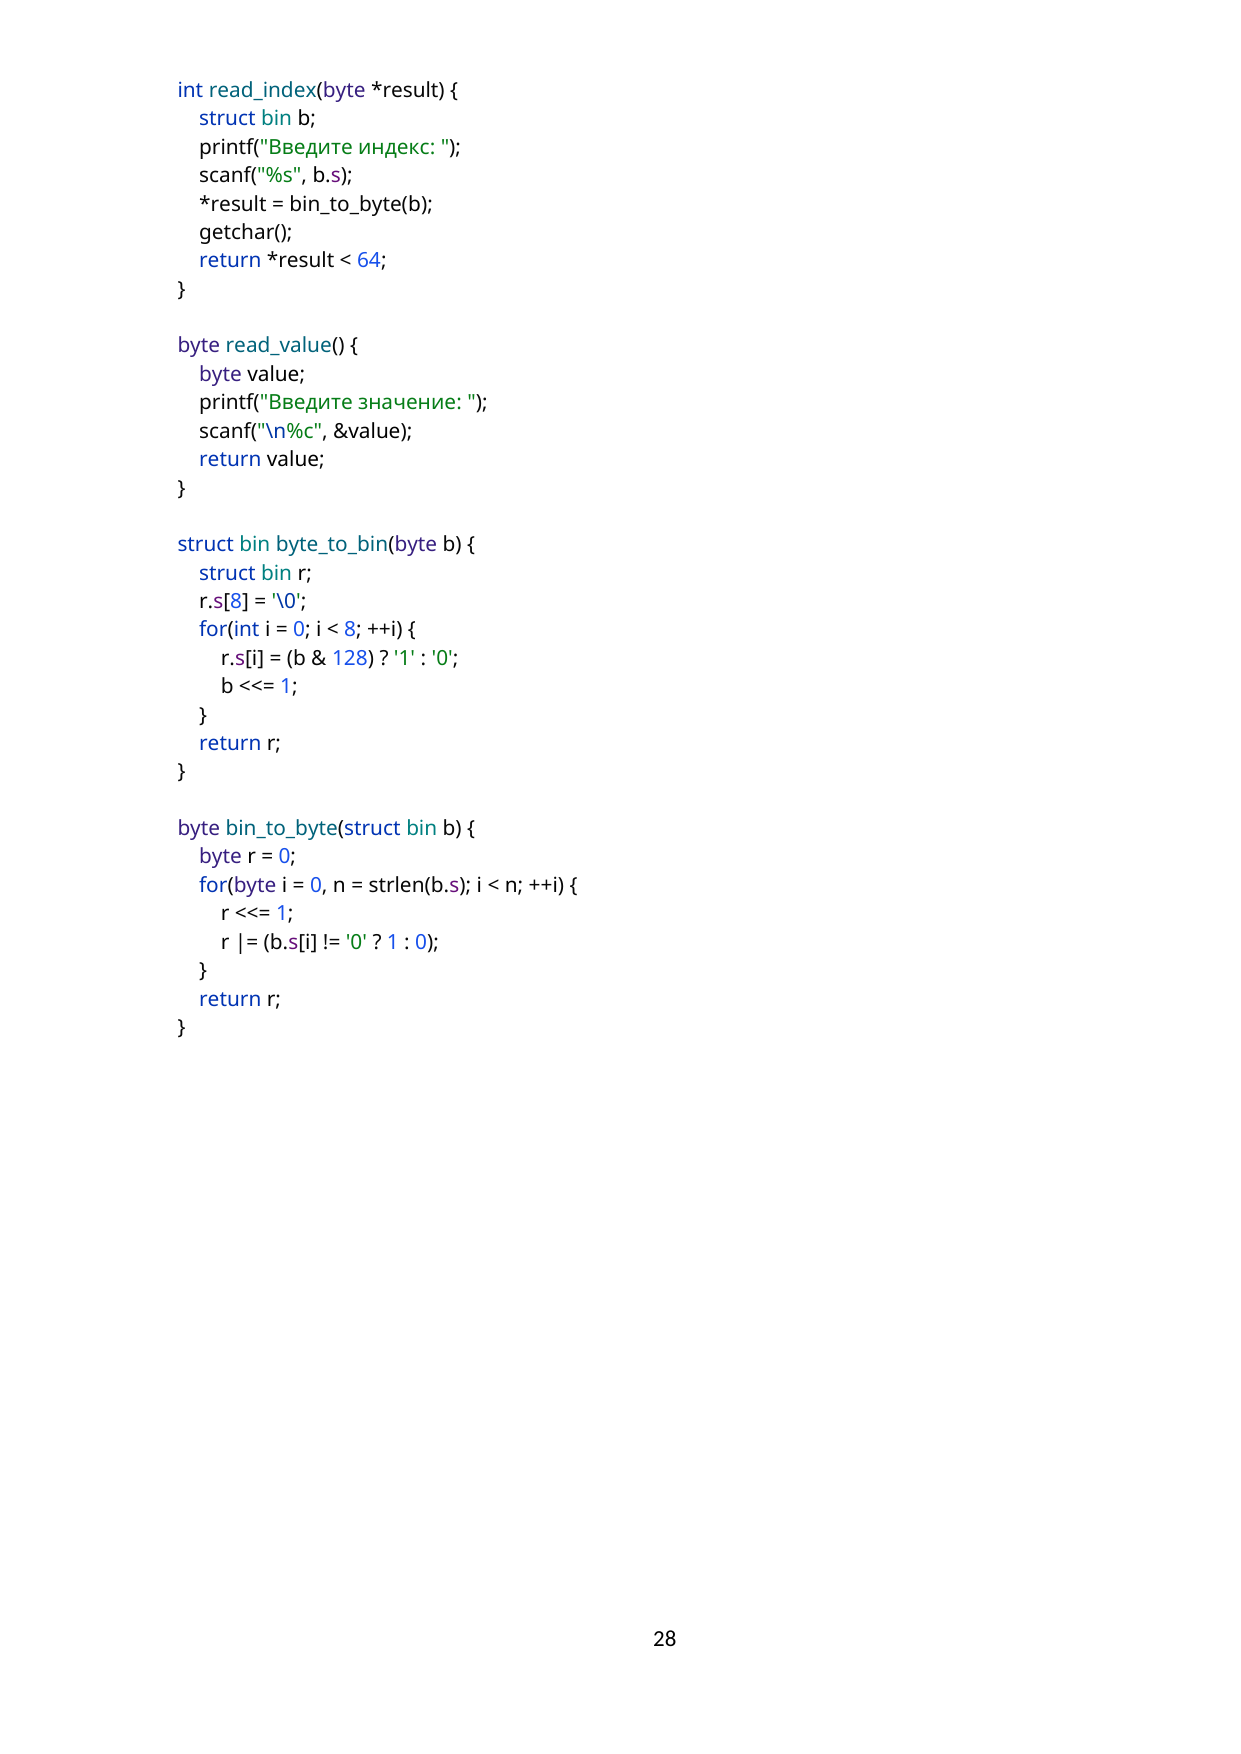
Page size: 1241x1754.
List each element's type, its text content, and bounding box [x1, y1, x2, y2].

text int read_index(byte *result) { struct bin b; printf("Введите индекс: "); scanf("%s", b.s); *result = bin_to_byte(b); getchar(); return *result < 64; } byte read_value() { byte value; printf("Введите значение: "); scanf("\n%c", &value); return value; } struct bin byte_to_bin(byte b) { struct bin r; r.s[8] = '\0'; for(int i = 0; i < 8; ++i) { r.s[i] = (b & 128) ? '1' : '0'; b <<= 1; } return r; } byte bin_to_byte(struct bin b) { byte r = 0; for(byte i = 0, n = strlen(b.s); i < n; ++i) { r <<= 1; r |= (b.s[i] != '0' ? 1 : 0); } return r; } [177, 75, 1152, 1069]
